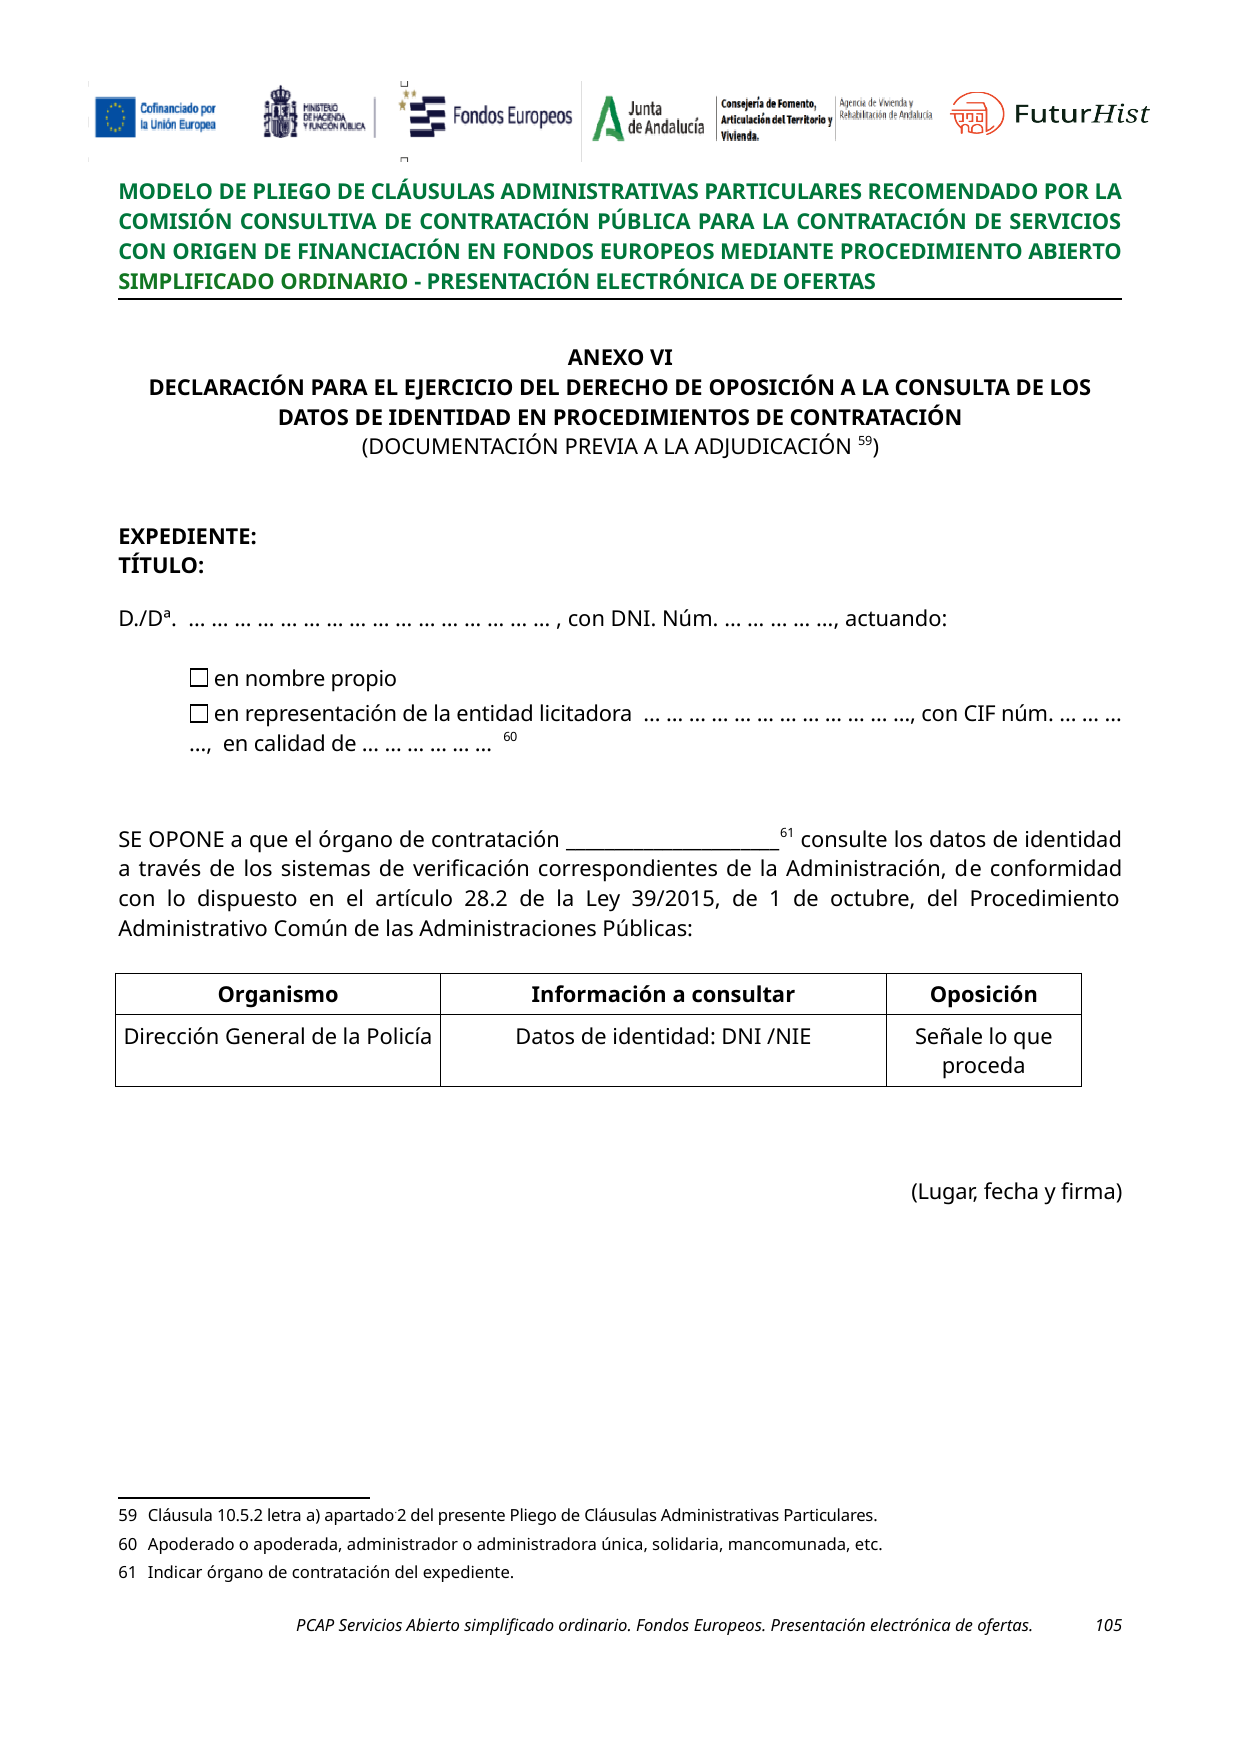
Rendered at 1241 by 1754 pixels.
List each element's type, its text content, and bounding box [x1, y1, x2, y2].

text (DOCUMENTACIÓN PREVIA A LA ADJUDICACIÓN ) [118, 431, 1122, 461]
table_cell Datos de identidad: DNI /NIE [441, 1015, 886, 1086]
text (Lugar, fecha y firma) [118, 1176, 1122, 1206]
text TÍTULO: [118, 551, 1122, 580]
text en representación de la entidad licitadora … … … … … … … … … … … …, con CIF núm. … … … …, en calidad de … … … … … … [189, 698, 1122, 758]
table_cell Dirección General de la Policía [116, 1015, 440, 1086]
text SE OPONE a que el órgano de contratación ______________________ consulte los datos de identidad a través de los sistemas de verificación correspondientes de la Administración, de conformidad con lo dispuesto en el artículo 28.2 de la Ley 39/2015, de 1 de octubre, del Procedimiento Administrativo Común de las Administraciones Públicas: [118, 824, 1122, 943]
table_header Información a consultar [441, 974, 886, 1014]
text en nombre propio [189, 663, 1122, 692]
text ANEXO VI [118, 342, 1122, 372]
text DECLARACIÓN PARA EL EJERCICIO DEL DERECHO DE OPOSICIÓN A LA CONSULTA DE LOS DATOS DE IDENTIDAD EN PROCEDIMIENTOS DE CONTRATACIÓN [118, 372, 1122, 431]
table_header Organismo [116, 974, 440, 1014]
text Cláusula 10.5.2 letra a) apartado.2 del presente Pliego de Cláusulas Administrativas Particulares. [118, 1504, 1122, 1526]
text MODELO DE PLIEGO DE CLÁUSULAS ADMINISTRATIVAS PARTICULARES RECOMENDADO POR LA COMISIÓN CONSULTIVA DE CONTRATACIÓN PÚBLICA PARA LA CONTRATACIÓN DE SERVICIOS CON ORIGEN DE FINANCIACIÓN EN FONDOS EUROPEOS MEDIANTE PROCEDIMIENTO ABIERTO SIMPLIFICADO ORDINARIO - PRESENTACIÓN ELECTRÓNICA DE OFERTAS [118, 176, 1122, 298]
table_header Oposición [887, 974, 1081, 1014]
picture [949, 92, 1150, 135]
picture [88, 79, 943, 162]
text D./Dª. … … … … … … … … … … … … … … … … , con DNI. Núm. … … … … …, actuando: [118, 603, 1122, 633]
table_cell Señale lo que proceda [887, 1015, 1081, 1086]
text EXPEDIENTE: [118, 521, 1122, 551]
text Apoderado o apoderada, administrador o administradora única, solidaria, mancomunada, etc. [118, 1532, 1122, 1555]
text Indicar órgano de contratación del expediente. [118, 1561, 1122, 1584]
